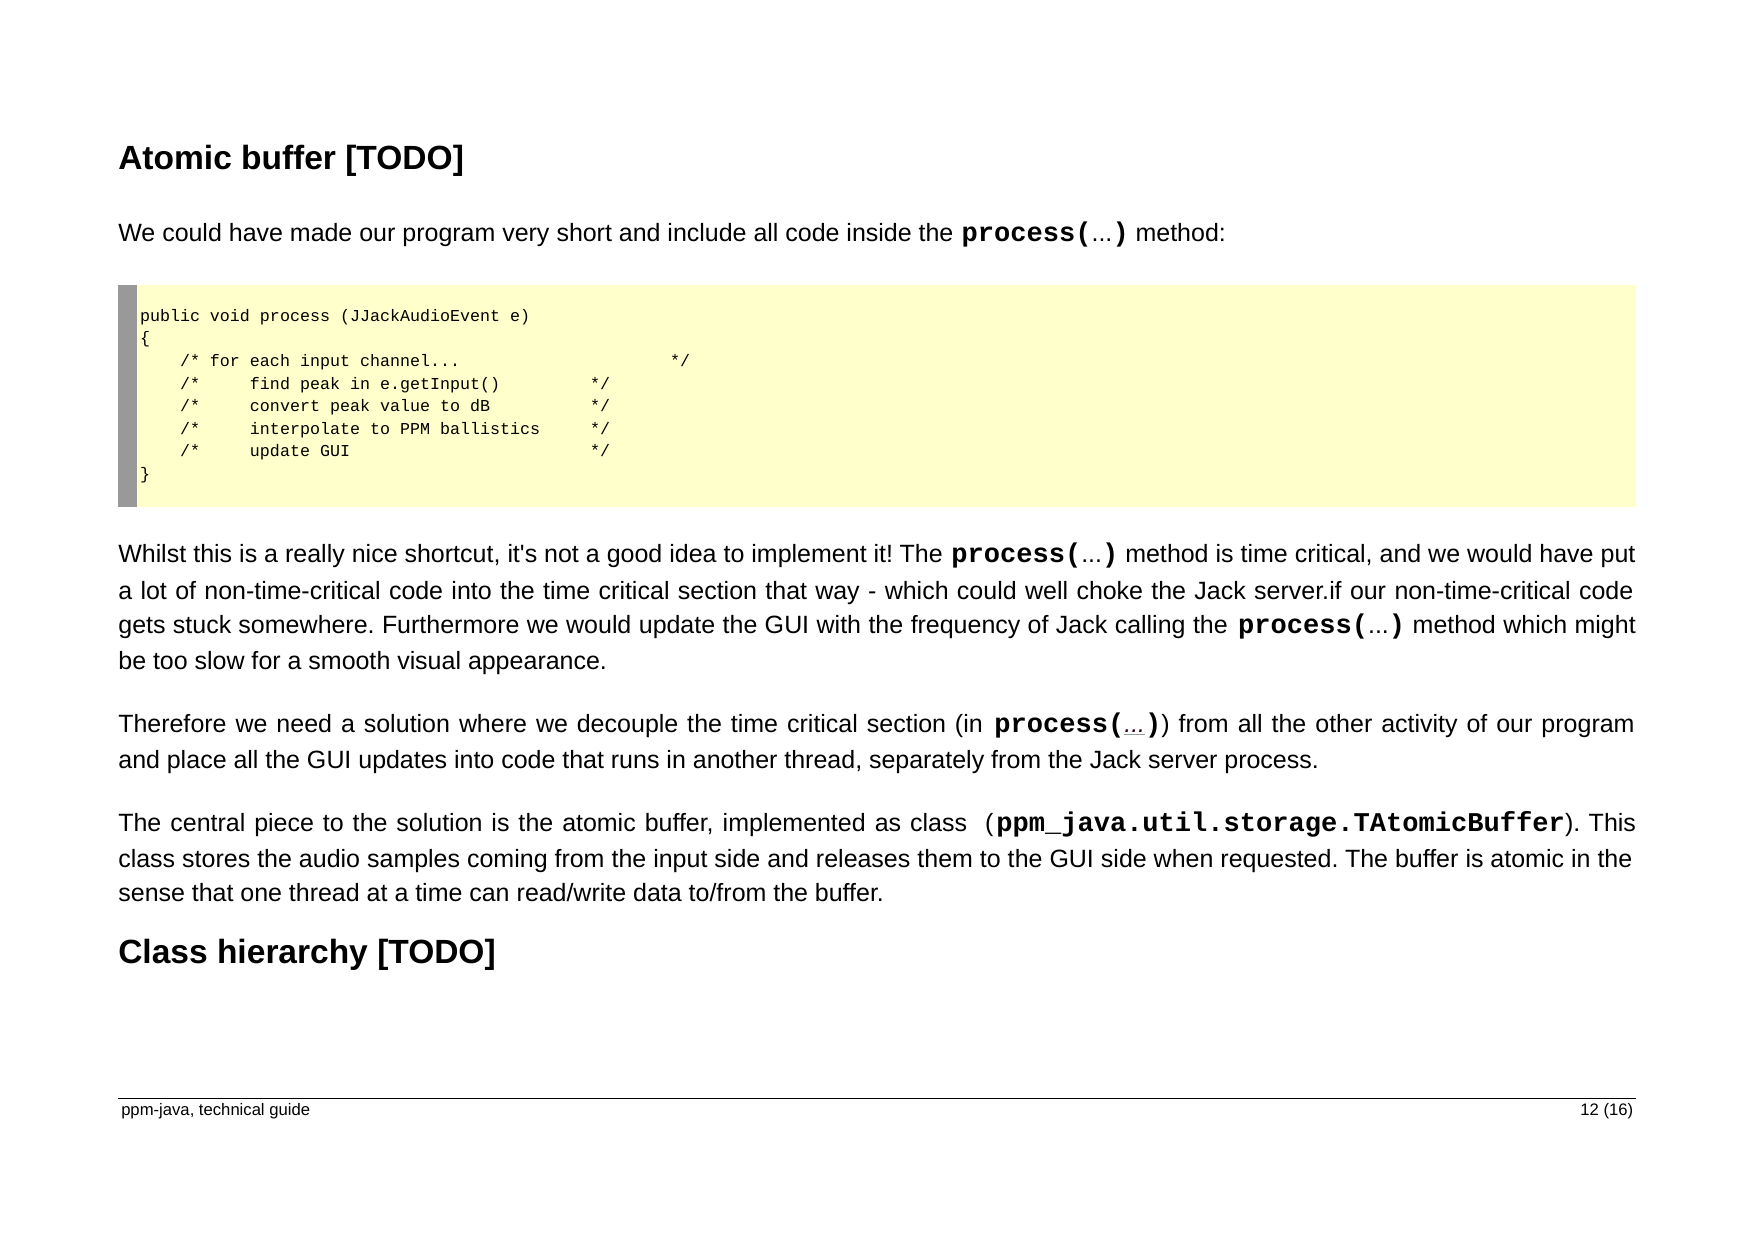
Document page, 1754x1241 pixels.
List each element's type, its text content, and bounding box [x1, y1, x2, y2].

list /* for each input channel... */ [137, 353, 1636, 371]
list /* convert peak value to dB */ [137, 398, 1636, 417]
text Therefore we need a solution where we decouple the time critical section (in process(...)) from all the other activity of our program and place all the GUI updates into code that runs in another thread, separately from the Jack server process. [118, 710, 1636, 774]
list /* interpolate to PPM ballistics */ [137, 420, 1636, 439]
subtitle Atomic buffer [TODO] [118, 139, 1636, 176]
list public void process (JJackAudioEvent e) [137, 307, 1636, 326]
list /* update GUI */ [137, 443, 1636, 462]
list { [137, 330, 1636, 349]
text The central piece to the solution is the atomic buffer, implemented as class (ppm_java.util.storage.TAtomicBuffer). This class stores the audio samples coming from the input side and releases them to the GUI side when requested. The buffer is atomic in the sense that one thread at a time can read/write data to/from the buffer. [118, 809, 1636, 907]
text We could have made our program very short and include all code inside the process(...) method: [118, 218, 1636, 249]
subtitle Class hierarchy [TODO] [118, 933, 1636, 970]
list } [137, 466, 1636, 484]
text Whilst this is a really nice shortcut, it's not a good idea to implement it! The process(...) method is time critical, and we would have put a lot of non-time-critical code into the time critical section that way - which could well choke the Jack server.if our non-time-critical code gets stuck somewhere. Furthermore we would update the GUI with the frequency of Jack calling the process(...) method which might be too slow for a smooth visual appearance. [118, 540, 1636, 675]
list /* find peak in e.getInput() */ [137, 375, 1636, 394]
